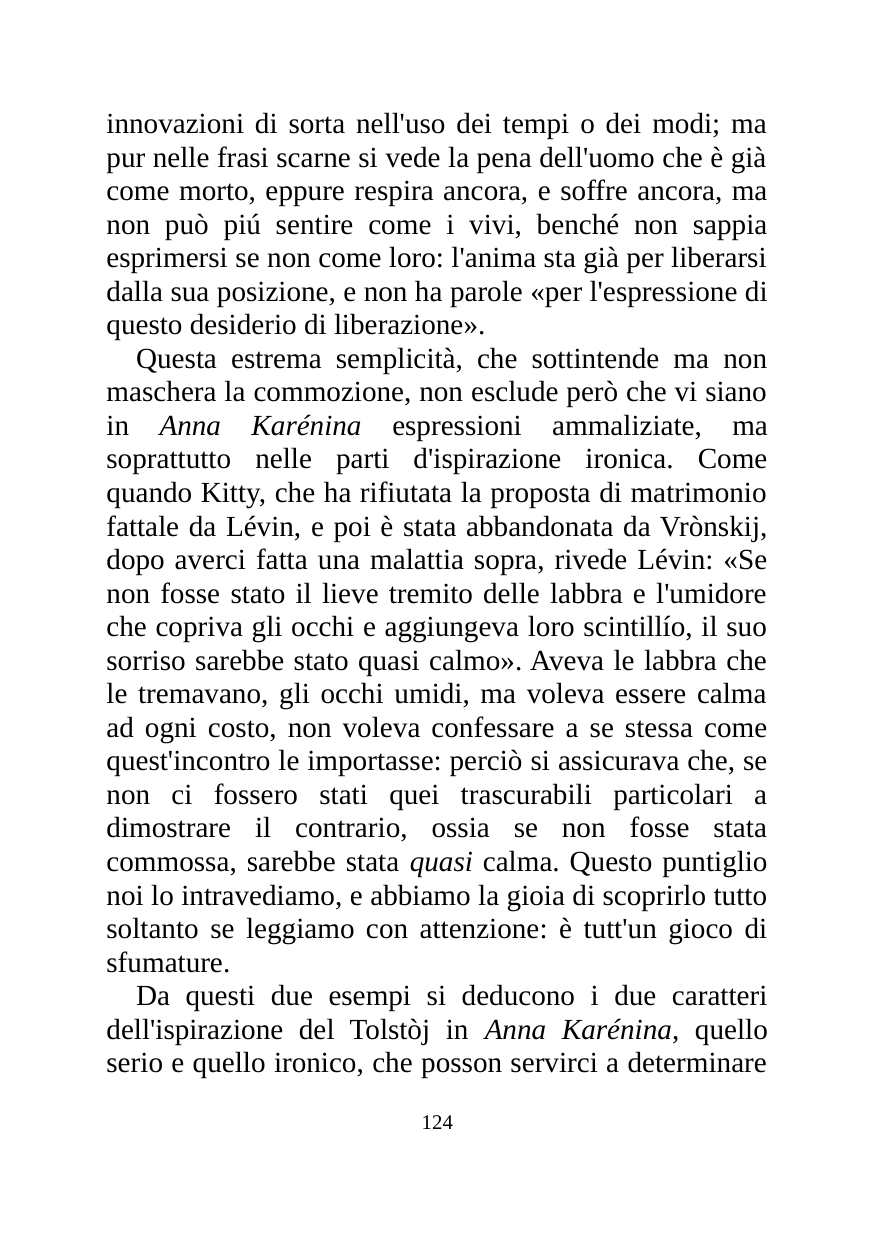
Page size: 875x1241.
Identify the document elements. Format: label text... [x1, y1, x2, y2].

text innovazioni di sorta nell'uso dei tempi o dei modi; ma pur nelle frasi scarne si vede la pena dell'uomo che è già come morto, eppure respira ancora, e soffre ancora, ma non può piú sentire come i vivi, benché non sappia esprimersi se non come loro: l'anima sta già per liberarsi dalla sua posizione, e non ha parole «per l'espressione di questo desiderio di liberazione». [106, 106, 768, 341]
text Da questi due esempi si deducono i due caratteri dell'ispirazione del Tolstòj in Anna Karénina, quello serio e quello ironico, che posson servirci a determinare [106, 978, 768, 1079]
text Questa estrema semplicità, che sottintende ma non maschera la commozione, non esclude però che vi siano in Anna Karénina espressioni ammaliziate, ma soprattutto nelle parti d'ispirazione ironica. Come quando Kitty, che ha rifiutata la proposta di matrimonio fattale da Lévin, e poi è stata abbandonata da Vrònskij, dopo averci fatta una malattia sopra, rivede Lévin: «Se non fosse stato il lieve tremito delle labbra e l'umidore che copriva gli occhi e aggiungeva loro scintillío, il suo sorriso sarebbe stato quasi calmo». Aveva le labbra che le tremavano, gli occhi umidi, ma voleva essere calma ad ogni costo, non voleva confessare a se stessa come quest'incontro le importasse: perciò si assicurava che, se non ci fossero stati quei trascurabili particolari a dimostrare il contrario, ossia se non fosse stata commossa, sarebbe stata quasi calma. Questo puntiglio noi lo intravediamo, e abbiamo la gioia di scoprirlo tutto soltanto se leggiamo con attenzione: è tutt'un gioco di sfumature. [106, 341, 768, 978]
